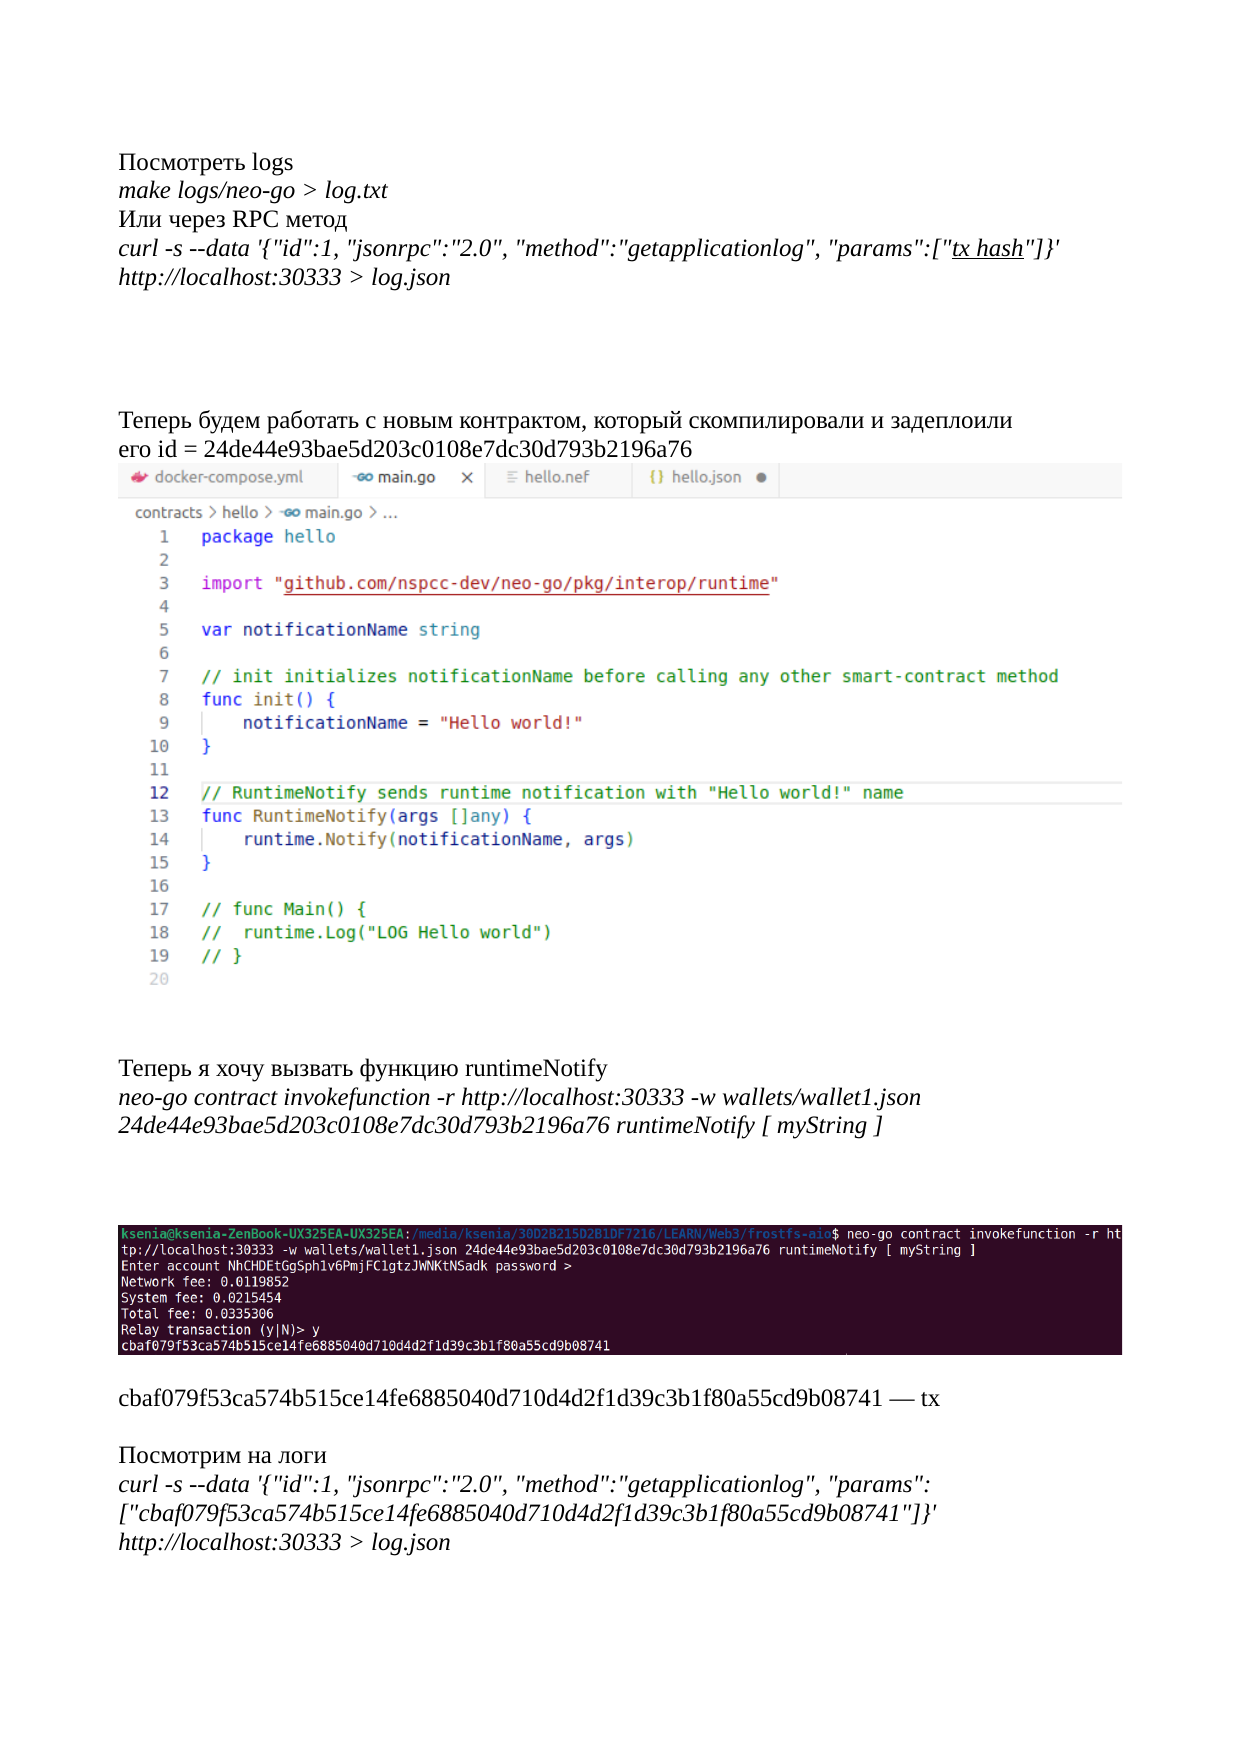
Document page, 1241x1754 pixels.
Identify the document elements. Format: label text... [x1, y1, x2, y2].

text Посмотрим на логи [118, 1440, 1122, 1469]
text curl -s --data '{"id":1, "jsonrpc":"2.0", "method":"getapplicationlog", "params":["tx hash"]}' http://localhost:30333 > log.json [118, 233, 1122, 291]
text Или через RPC метод [118, 204, 1122, 233]
text Посмотреть logs make logs/neo-go > log.txt [118, 147, 1122, 204]
picture [118, 463, 1123, 996]
picture [118, 1225, 1123, 1355]
text curl -s --data '{"id":1, "jsonrpc":"2.0", "method":"getapplicationlog", "params":["cbaf079f53ca574b515ce14fe6885040d710d4d2f1d39c3b1f80a55cd9b08741"]}' http://localhost:30333 > log.json [118, 1469, 1122, 1555]
text Теперь будем работать с новым контрактом, который скомпилировали и задеплоили [118, 406, 1122, 434]
text cbaf079f53ca574b515ce14fe6885040d710d4d2f1d39c3b1f80a55cd9b08741 — tx [118, 1383, 1122, 1412]
text neo-go contract invokefunction -r http://localhost:30333 -w wallets/wallet1.json 24de44e93bae5d203c0108e7dc30d793b2196a76 runtimeNotify [ myString ] [118, 1082, 1122, 1139]
text Теперь я хочу вызвать функцию runtimeNotify [118, 1053, 1122, 1082]
text его id = 24de44e93bae5d203c0108e7dc30d793b2196a76 [118, 434, 1122, 463]
